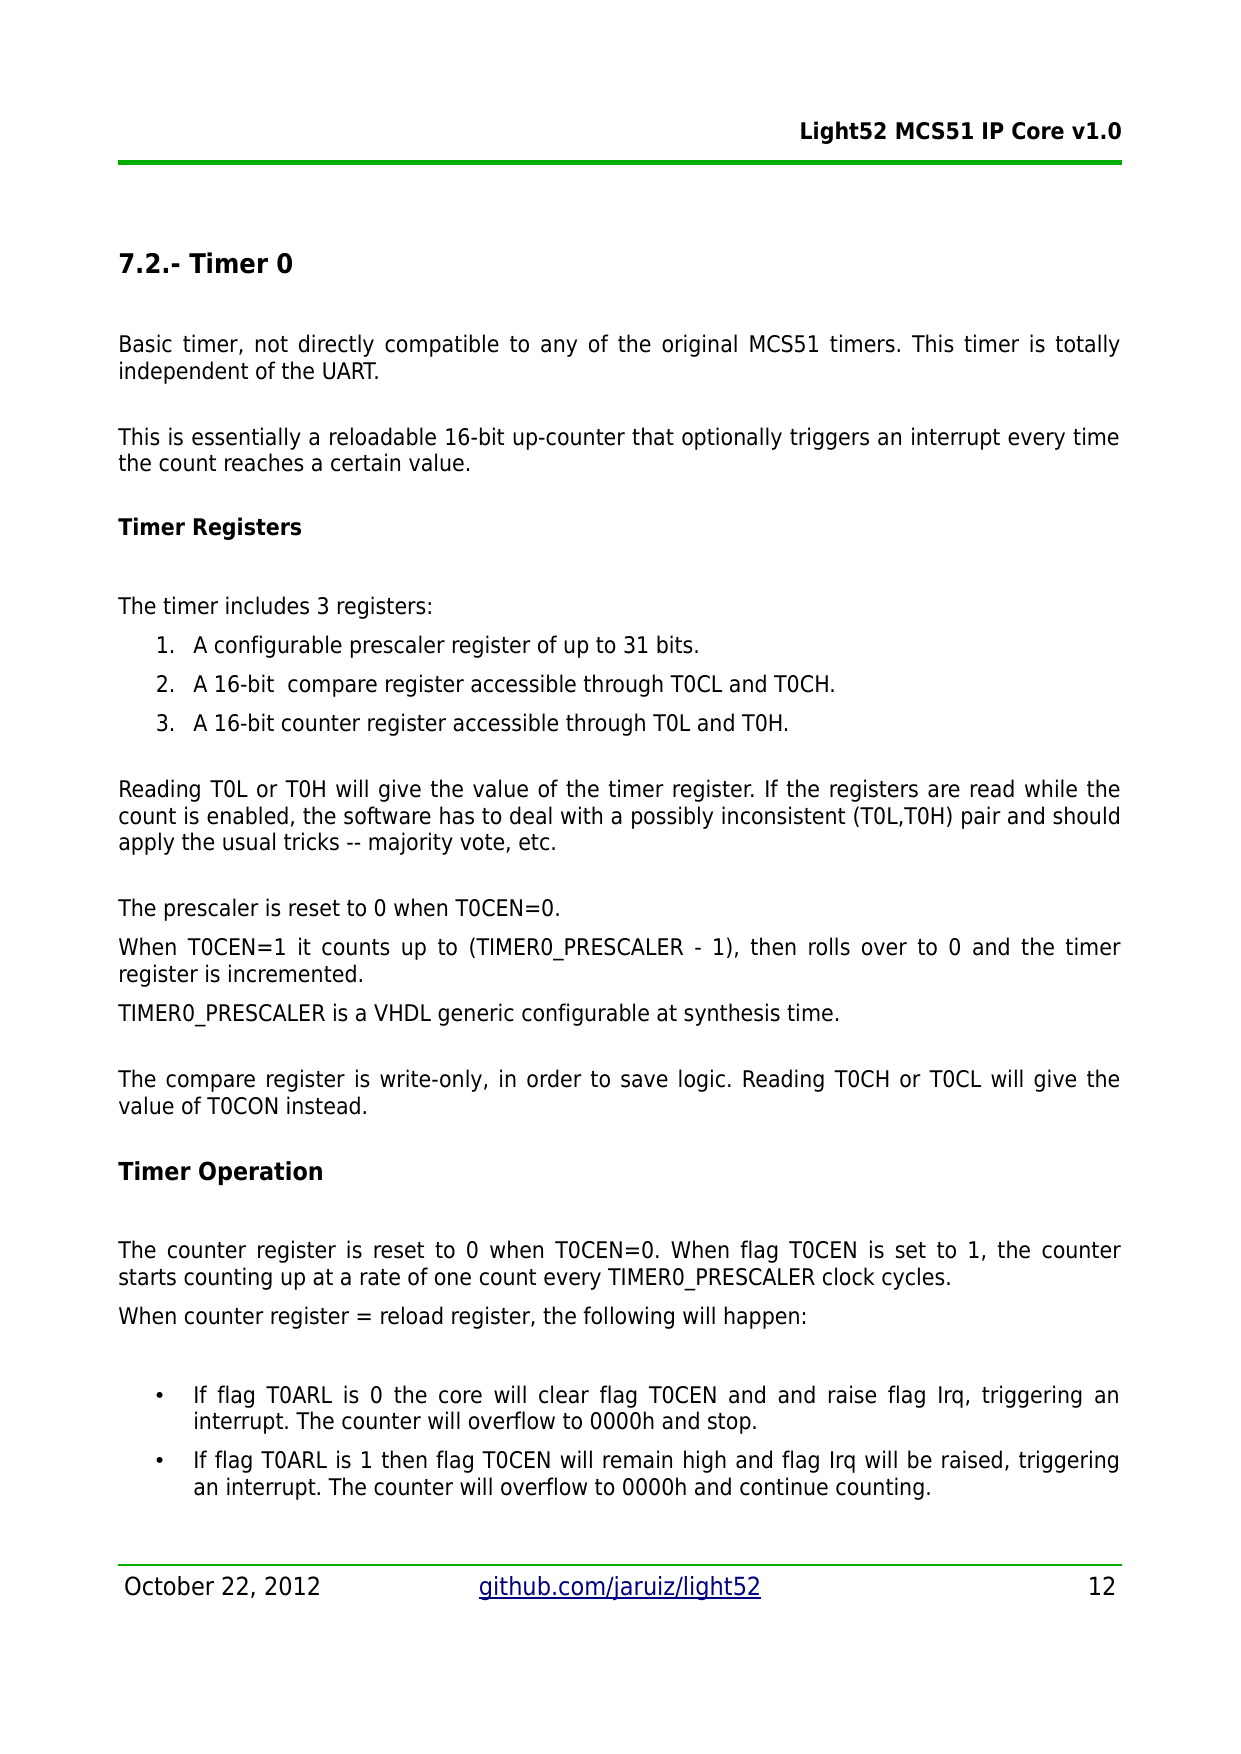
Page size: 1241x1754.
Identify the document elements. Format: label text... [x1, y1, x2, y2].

text The counter register is reset to 0 when T0CEN=0. When flag T0CEN is set to 1, the counter starts counting up at a rate of one count every TIMER0_PRESCALER clock cycles. [118, 1238, 1122, 1291]
subtitle Timer Operation [118, 1157, 1122, 1186]
text Reading T0L or T0H will give the value of the timer register. If the registers are read while the count is enabled, the software has to deal with a possibly inconsistent (T0L,T0H) pair and should apply the usual tricks -- majority vote, etc. [118, 749, 1122, 856]
subtitle 7.2.- Timer 0 [118, 248, 1122, 279]
text When counter register = reload register, the following will happen: [118, 1303, 1122, 1330]
text TIMER0_PRESCALER is a VHDL generic configurable at synthesis time. [118, 1000, 1122, 1027]
text The timer includes 3 registers: [118, 593, 1122, 619]
list If flag T0ARL is 0 the core will clear flag T0CEN and and raise flag Irq, triggering an interrupt. The counter will overflow to 0000h and stop. [156, 1382, 1122, 1435]
text The prescaler is reset to 0 when T0CEN=0. [118, 869, 1122, 922]
list A 16-bit counter register accessible through T0L and T0H. [156, 710, 1122, 737]
text Basic timer, not directly compatible to any of the original MCS51 timers. This timer is totally independent of the UART. [118, 331, 1122, 384]
list A 16-bit compare register accessible through T0CL and T0CH. [156, 671, 1122, 698]
list A configurable prescaler register of up to 31 bits. [156, 632, 1122, 659]
list If flag T0ARL is 1 then flag T0CEN will remain high and flag Irq will be raised, triggering an interrupt. The counter will overflow to 0000h and continue counting. [156, 1448, 1122, 1501]
text This is essentially a reloadable 16-bit up-counter that optionally triggers an interrupt every time the count reaches a certain value. [118, 397, 1122, 477]
subtitle Timer Registers [118, 514, 1122, 541]
text When T0CEN=1 it counts up to (TIMER0_PRESCALER - 1), then rolls over to 0 and the timer register is incremented. [118, 934, 1122, 988]
text The compare register is write-only, in order to save logic. Reading T0CH or T0CL will give the value of T0CON instead. [118, 1039, 1122, 1119]
